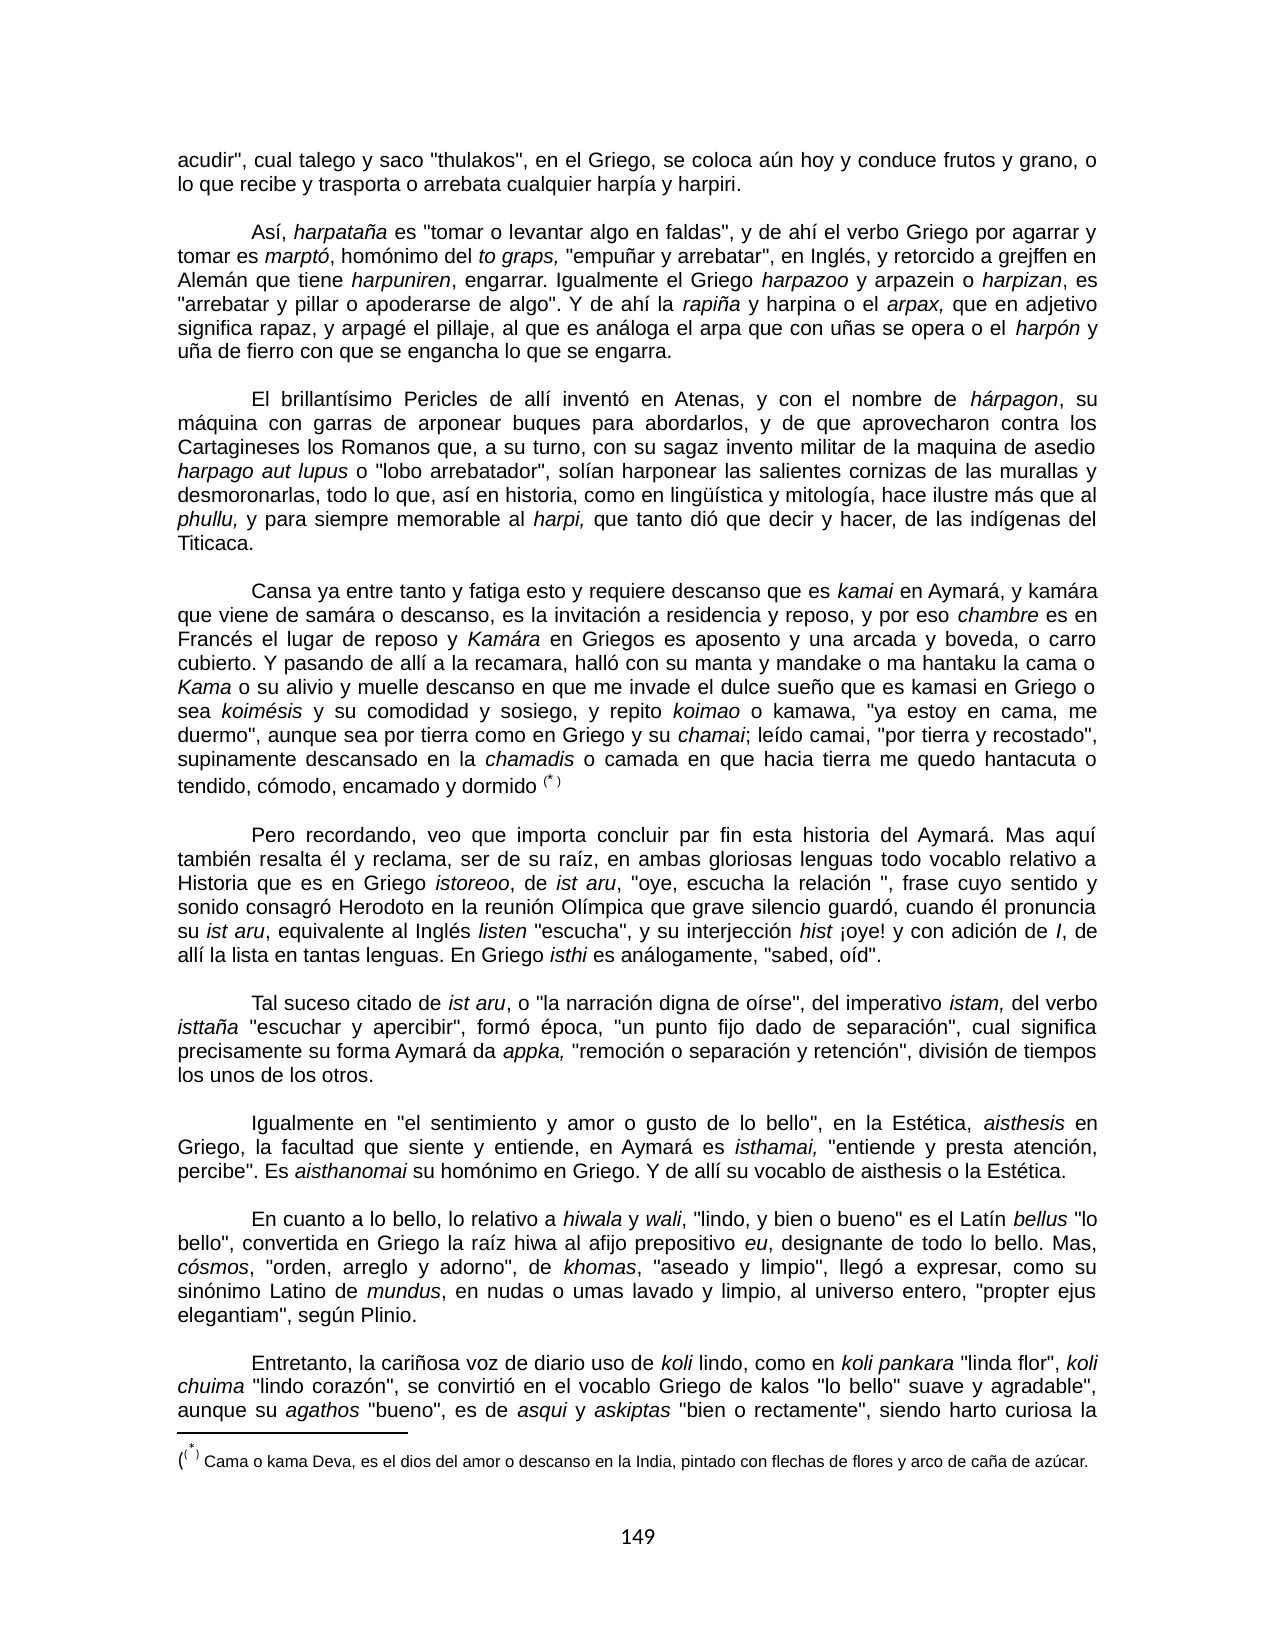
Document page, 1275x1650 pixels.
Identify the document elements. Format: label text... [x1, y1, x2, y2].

text En cuanto a lo bello, lo relativo a hiwala y wali, "lindo, y bien o bueno" es el Latín bellus "lo bello", convertida en Griego la raíz hiwa al afijo prepositivo eu, designante de todo lo bello. Mas, cósmos, "orden, arreglo y adorno", de khomas, "aseado y limpio", llegó a expresar, como su sinónimo Latino de mundus, en nudas o umas lavado y limpio, al universo entero, "propter ejus elegantiam", según Plinio. [177, 1207, 1098, 1326]
text Igualmente en "el sentimiento y amor o gusto de lo bello", en la Estética, aisthesis en Griego, la facultad que siente y entiende, en Aymará es isthamai, "entiende y presta atención, percibe". Es aisthanomai su homónimo en Griego. Y de allí su vocablo de aisthesis o la Estética. [177, 1111, 1098, 1183]
text (*) Cama o kama Deva, es el dios del amor o descanso en la India, pintado con flechas de flores y arco de caña de azúcar. [177, 1439, 1098, 1474]
text Así, harpataña es "tomar o levantar algo en faldas", y de ahí el verbo Griego por agarrar y tomar es marptó, homónimo del to graps, "empuñar y arrebatar", en Inglés, y retorcido a grejffen en Alemán que tiene harpuniren, engarrar. Igualmente el Griego harpazoo y arpazein o harpizan, es "arrebatar y pillar o apoderarse de algo". Y de ahí la rapiña y harpina o el arpax, que en adjetivo significa rapaz, y arpagé el pillaje, al que es análoga el arpa que con uñas se opera o el harpón y uña de fierro con que se engancha lo que se engarra. [177, 219, 1098, 363]
text Pero recordando, veo que importa concluir par fin esta historia del Aymará. Mas aquí también resalta él y reclama, ser de su raíz, en ambas gloriosas lenguas todo vocablo relativo a Historia que es en Griego istoreoo, de ist aru, "oye, escucha la relación ", frase cuyo sentido y sonido consagró Herodoto en la reunión Olímpica que grave silencio guardó, cuando él pronuncia su ist aru, equivalente al Inglés listen "escucha", y su interjección hist ¡oye! y con adición de I, de allí la lista en tantas lenguas. En Griego isthi es análogamente, "sabed, oíd". [177, 823, 1098, 967]
text acudir", cual talego y saco "thulakos", en el Griego, se coloca aún hoy y conduce frutos y grano, o lo que recibe y trasporta o arrebata cualquier harpía y harpiri. [177, 148, 1098, 196]
text Cansa ya entre tanto y fatiga esto y requiere descanso que es kamai en Aymará, y kamára que viene de samára o descanso, es la invitación a residencia y reposo, y por eso chambre es en Francés el lugar de reposo y Kamára en Griegos es aposento y una arcada y boveda, o carro cubierto. Y pasando de allí a la recamara, halló con su manta y mandake o ma hantaku la cama o Kama o su alivio y muelle descanso en que me invade el dulce sueño que es kamasi en Griego o sea koimésis y su comodidad y sosiego, y repito koimao o kamawa, "ya estoy en cama, me duermo", aunque sea por tierra como en Griego y su chamai; leído camai, "por tierra y recostado", supinamente descansado en la chamadis o camada en que hacia tierra me quedo hantacuta o tendido, cómodo, encamado y dormido * ) [177, 579, 1098, 799]
text Entretanto, la cariñosa voz de diario uso de koli lindo, como en koli pankara "linda flor", koli chuima "lindo corazón", se convirtió en el vocablo Griego de kalos "lo bello" suave y agradable", aunque su agathos "bueno", es de asqui y askiptas "bien o rectamente", siendo harto curiosa la [177, 1350, 1098, 1422]
text El brillantísimo Pericles de allí inventó en Atenas, y con el nombre de hárpagon, su máquina con garras de arponear buques para abordarlos, y de que aprovecharon contra los Cartagineses los Romanos que, a su turno, con su sagaz invento militar de la maquina de asedio harpago aut lupus o "lobo arrebatador", solían harponear las salientes cornizas de las murallas y desmoronarlas, todo lo que, así en historia, como en lingüística y mitología, hace ilustre más que al phullu, y para siempre memorable al harpi, que tanto dió que decir y hacer, de las indígenas del Titicaca. [177, 387, 1098, 555]
text Tal suceso citado de ist aru, o "la narración digna de oírse", del imperativo istam, del verbo isttaña "escuchar y apercibir", formó época, "un punto fijo dado de separación", cual significa precisamente su forma Aymará da appka, "remoción o separación y retención", división de tiempos los unos de los otros. [177, 991, 1098, 1087]
